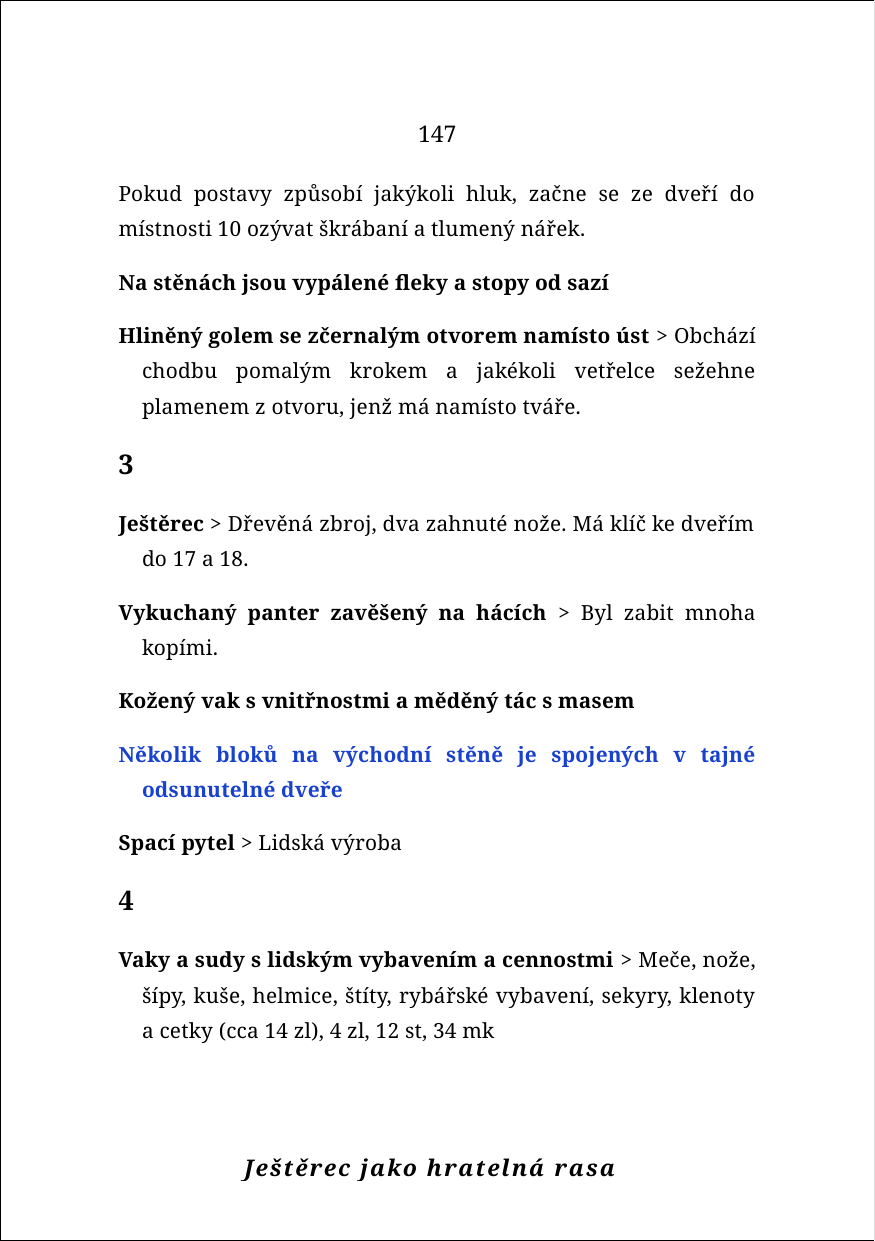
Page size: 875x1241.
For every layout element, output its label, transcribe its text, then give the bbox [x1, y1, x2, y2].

text Pokud postavy způsobí jakýkoli hluk, začne se ze dveří do místnosti 10 ozývat škrábaní a tlumený nářek. [118, 179, 756, 243]
text Na stěnách jsou vypálené fleky a stopy od sazí [118, 268, 756, 296]
text Spací pytel > Lidská výroba [118, 828, 756, 857]
text Ještěrec > Dřevěná zbroj, dva zahnuté nože. Má klíč ke dveřím do 17 a 18. [118, 509, 756, 573]
text Hliněný golem se zčernalým otvorem namísto úst > Obchází chodbu pomalým krokem a jakékoli vetřelce sežehne plamenem z otvoru, jenž má namísto tváře. [118, 321, 756, 420]
text 3 [118, 445, 756, 482]
text 4 [118, 882, 756, 918]
text Několik bloků na východní stěně je spojených v tajné odsunutelné dveře [118, 740, 756, 804]
text Vykuchaný panter zavěšený na hácích > Byl zabit mnoha kopími. [118, 598, 756, 662]
text Vaky a sudy s lidským vybavením a cennostmi > Meče, nože, šípy, kuše, helmice, štíty, rybářské vybavení, sekyry, klenoty a cetky (cca 14 zl), 4 zl, 12 st, 34 mk [118, 945, 756, 1045]
text Kožený vak s vnitřnostmi a měděný tác s masem [118, 686, 756, 715]
